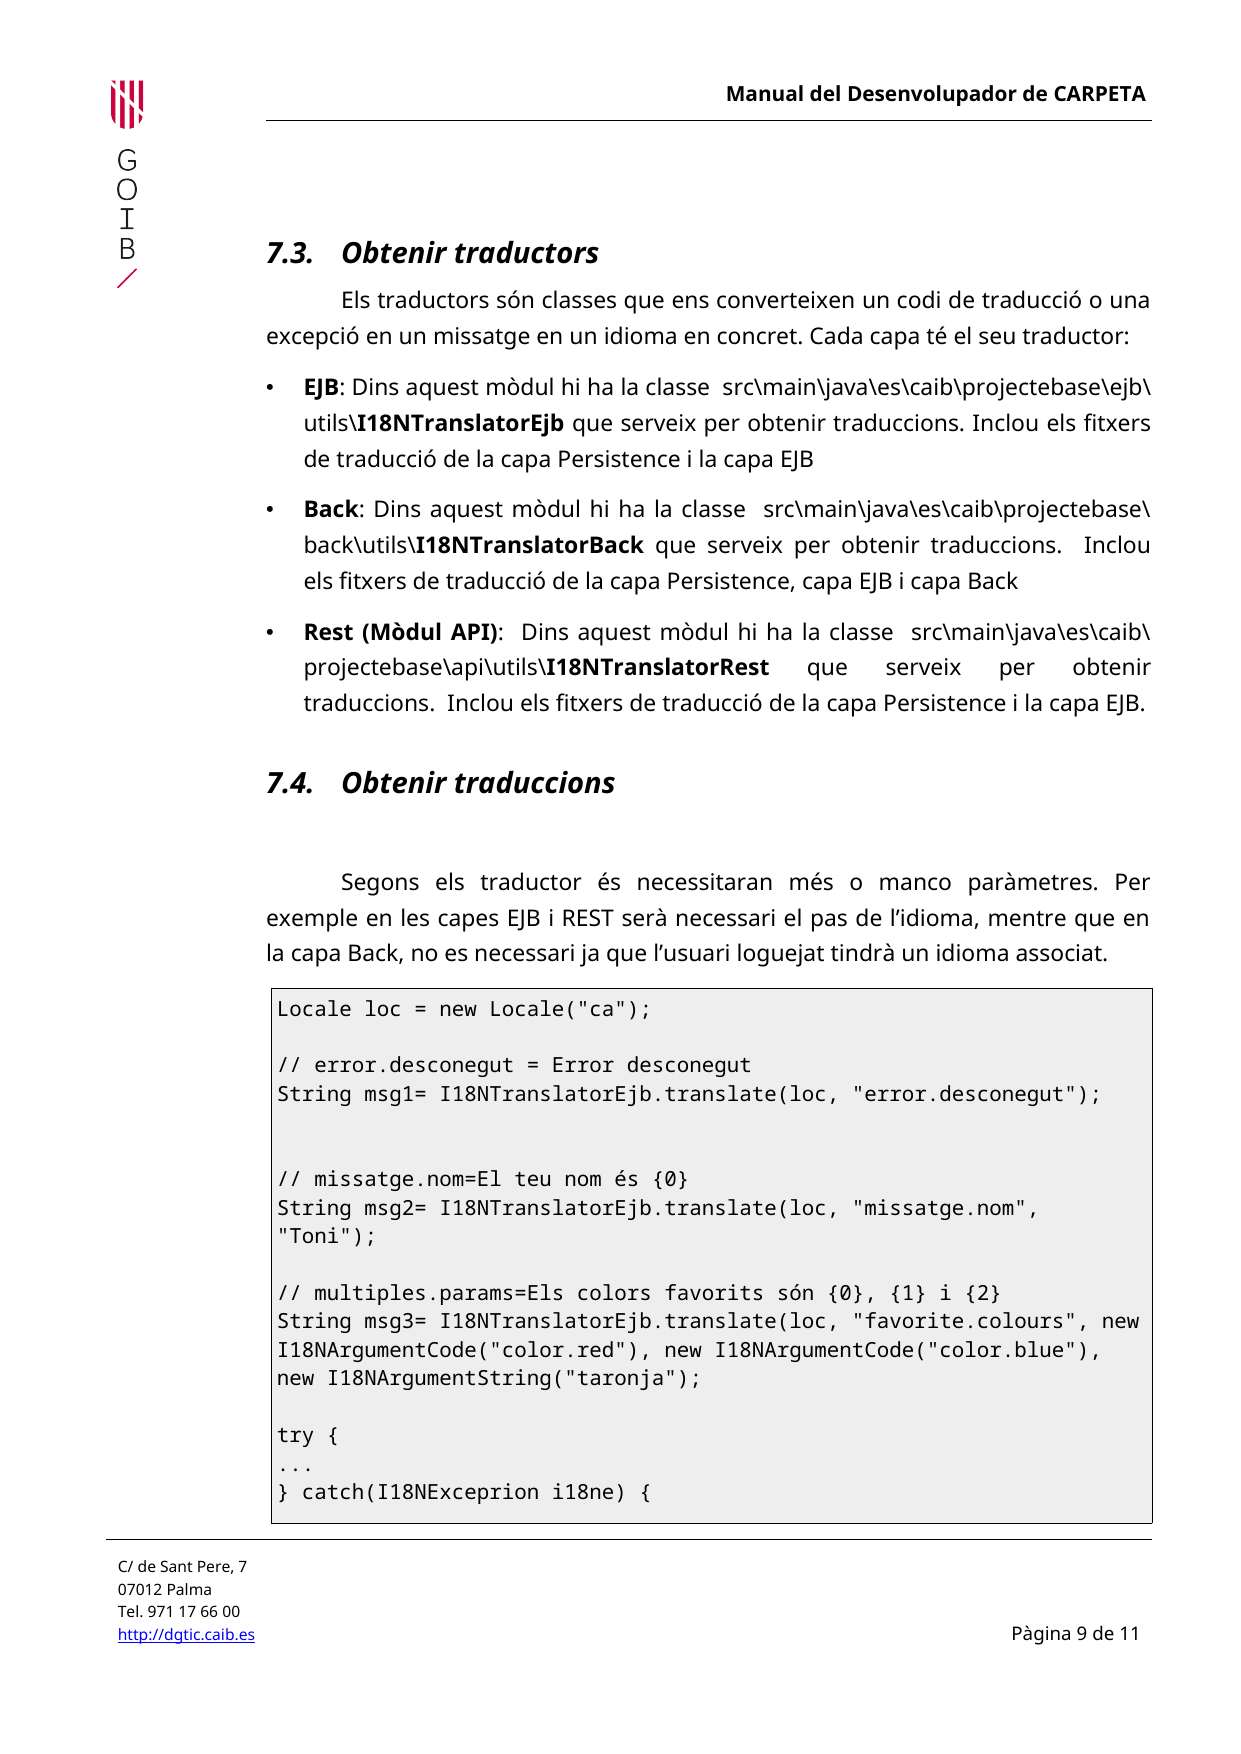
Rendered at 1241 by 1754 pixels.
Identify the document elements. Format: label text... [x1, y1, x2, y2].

text Els traductors són classes que ens converteixen un codi de traducció o una excepció en un missatge en un idioma en concret. Cada capa té el seu traductor: [266, 284, 1152, 351]
list EJB: Dins aquest mòdul hi ha la classe src\main\java\es\caib\projectebase\ejb\utils\I18NTranslatorEjb que serveix per obtenir traduccions. Inclou els fitxers de traducció de la capa Persistence i la capa EJB [266, 371, 1152, 474]
table_header Locale loc = new Locale("ca"); // error.desconegut = Error desconegut String msg1= I18NTranslatorEjb.translate(loc, "error.desconegut"); // missatge.nom=El teu nom és {0} String msg2= I18NTranslatorEjb.translate(loc, "missatge.nom", "Toni"); // multiples.params=Els colors favorits són {0}, {1} i {2} String msg3= I18NTranslatorEjb.translate(loc, "favorite.colours", new I18NArgumentCode("color.red"), new I18NArgumentCode("color.blue"), new I18NArgumentString("taronja"); try { ... } catch(I18NExceprion i18ne) { [272, 989, 1152, 1523]
list Rest (Mòdul API): Dins aquest mòdul hi ha la classe src\main\java\es\caib\projectebase\api\utils\I18NTranslatorRest que serveix per obtenir traduccions. Inclou els fitxers de traducció de la capa Persistence i la capa EJB. [266, 615, 1152, 718]
subtitle Obtenir traductors [266, 232, 1152, 272]
text Segons els traductor és necessitaran més o manco paràmetres. Per exemple en les capes EJB i REST serà necessari el pas de l’idioma, mentre que en la capa Back, no es necessari ja que l’usuari loguejat tindrà un idioma associat. [266, 866, 1152, 969]
subtitle Obtenir traduccions [266, 763, 1152, 802]
list Back: Dins aquest mòdul hi ha la classe src\main\java\es\caib\projectebase\back\utils\I18NTranslatorBack que serveix per obtenir traduccions. Inclou els fitxers de traducció de la capa Persistence, capa EJB i capa Back [266, 493, 1152, 596]
picture [82, 57, 172, 319]
